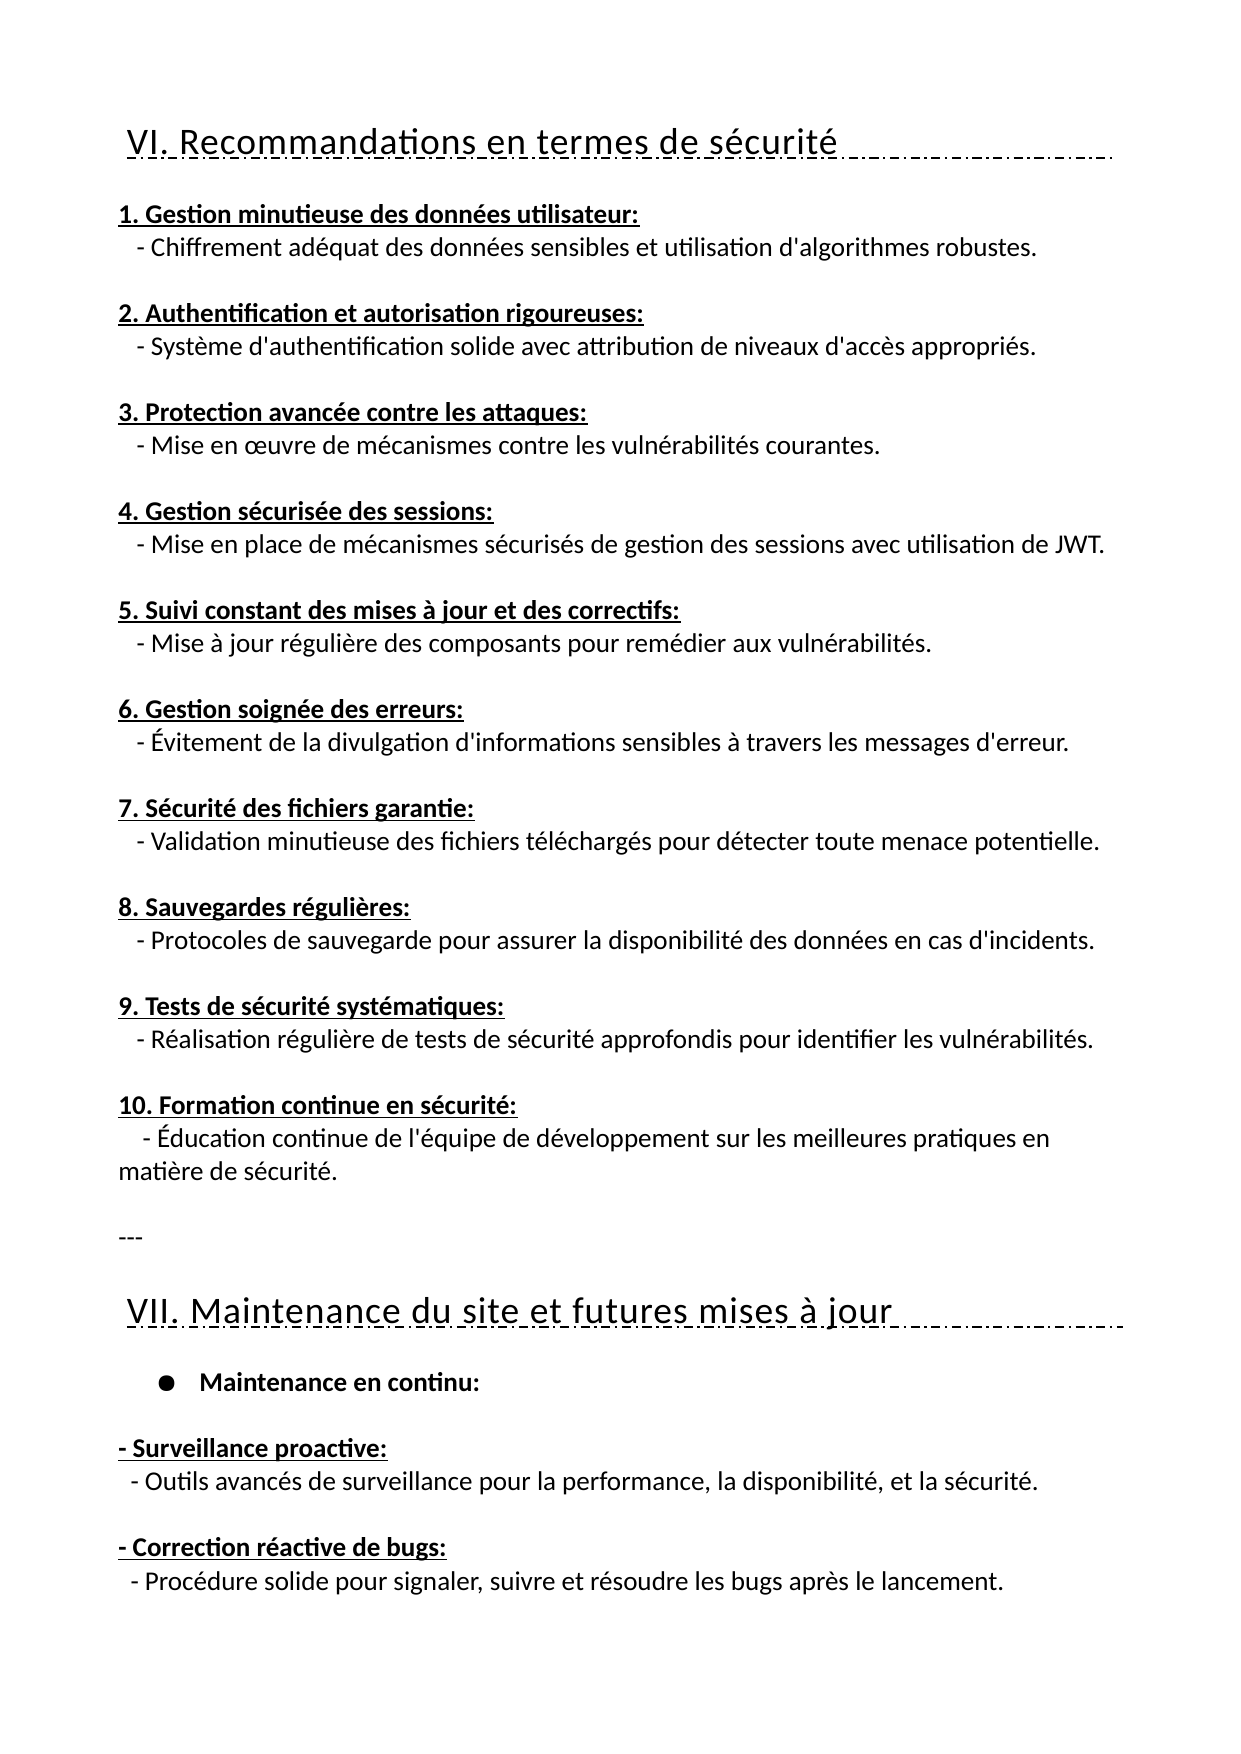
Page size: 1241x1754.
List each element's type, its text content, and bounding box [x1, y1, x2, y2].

text - Surveillance proactive: [118, 1432, 1122, 1464]
text 6. Gestion soignée des erreurs: [118, 692, 1122, 725]
text - Éducation continue de l'équipe de développement sur les meilleures pratiques en matière de sécurité. [118, 1122, 1122, 1188]
text - Évitement de la divulgation d'informations sensibles à travers les messages d'erreur. [118, 725, 1122, 758]
text 10. Formation continue en sécurité: [118, 1088, 1122, 1122]
text - Chiffrement adéquat des données sensibles et utilisation d'algorithmes robustes. [118, 230, 1122, 263]
text - Procédure solide pour signaler, suivre et résoudre les bugs après le lancement. [118, 1564, 1122, 1597]
text 5. Suivi constant des mises à jour et des correctifs: [118, 593, 1122, 626]
text 9. Tests de sécurité systématiques: [118, 989, 1122, 1022]
text VII. Maintenance du site et futures mises à jour [118, 1287, 1122, 1332]
text - Réalisation régulière de tests de sécurité approfondis pour identifier les vulnérabilités. [118, 1022, 1122, 1056]
text 2. Authentification et autorisation rigoureuses: [118, 296, 1122, 329]
text - Outils avancés de surveillance pour la performance, la disponibilité, et la sécurité. [118, 1464, 1122, 1498]
text 3. Protection avancée contre les attaques: [118, 395, 1122, 428]
text - Correction réactive de bugs: [118, 1531, 1122, 1564]
text 4. Gestion sécurisée des sessions: [118, 494, 1122, 527]
text VI. Recommandations en termes de sécurité [118, 118, 1122, 164]
text 7. Sécurité des fichiers garantie: [118, 791, 1122, 824]
text - Mise en œuvre de mécanismes contre les vulnérabilités courantes. [118, 428, 1122, 461]
text - Protocoles de sauvegarde pour assurer la disponibilité des données en cas d'incidents. [118, 923, 1122, 956]
text - Validation minutieuse des fichiers téléchargés pour détecter toute menace potentielle. [118, 824, 1122, 857]
text - Mise à jour régulière des composants pour remédier aux vulnérabilités. [118, 626, 1122, 659]
text - Mise en place de mécanismes sécurisés de gestion des sessions avec utilisation de JWT. [118, 527, 1122, 560]
text 8. Sauvegardes régulières: [118, 890, 1122, 923]
text 1. Gestion minutieuse des données utilisateur: [118, 197, 1122, 230]
list Maintenance en continu: [156, 1366, 1122, 1398]
text --- [118, 1221, 1122, 1254]
text - Système d'authentification solide avec attribution de niveaux d'accès appropriés. [118, 329, 1122, 362]
